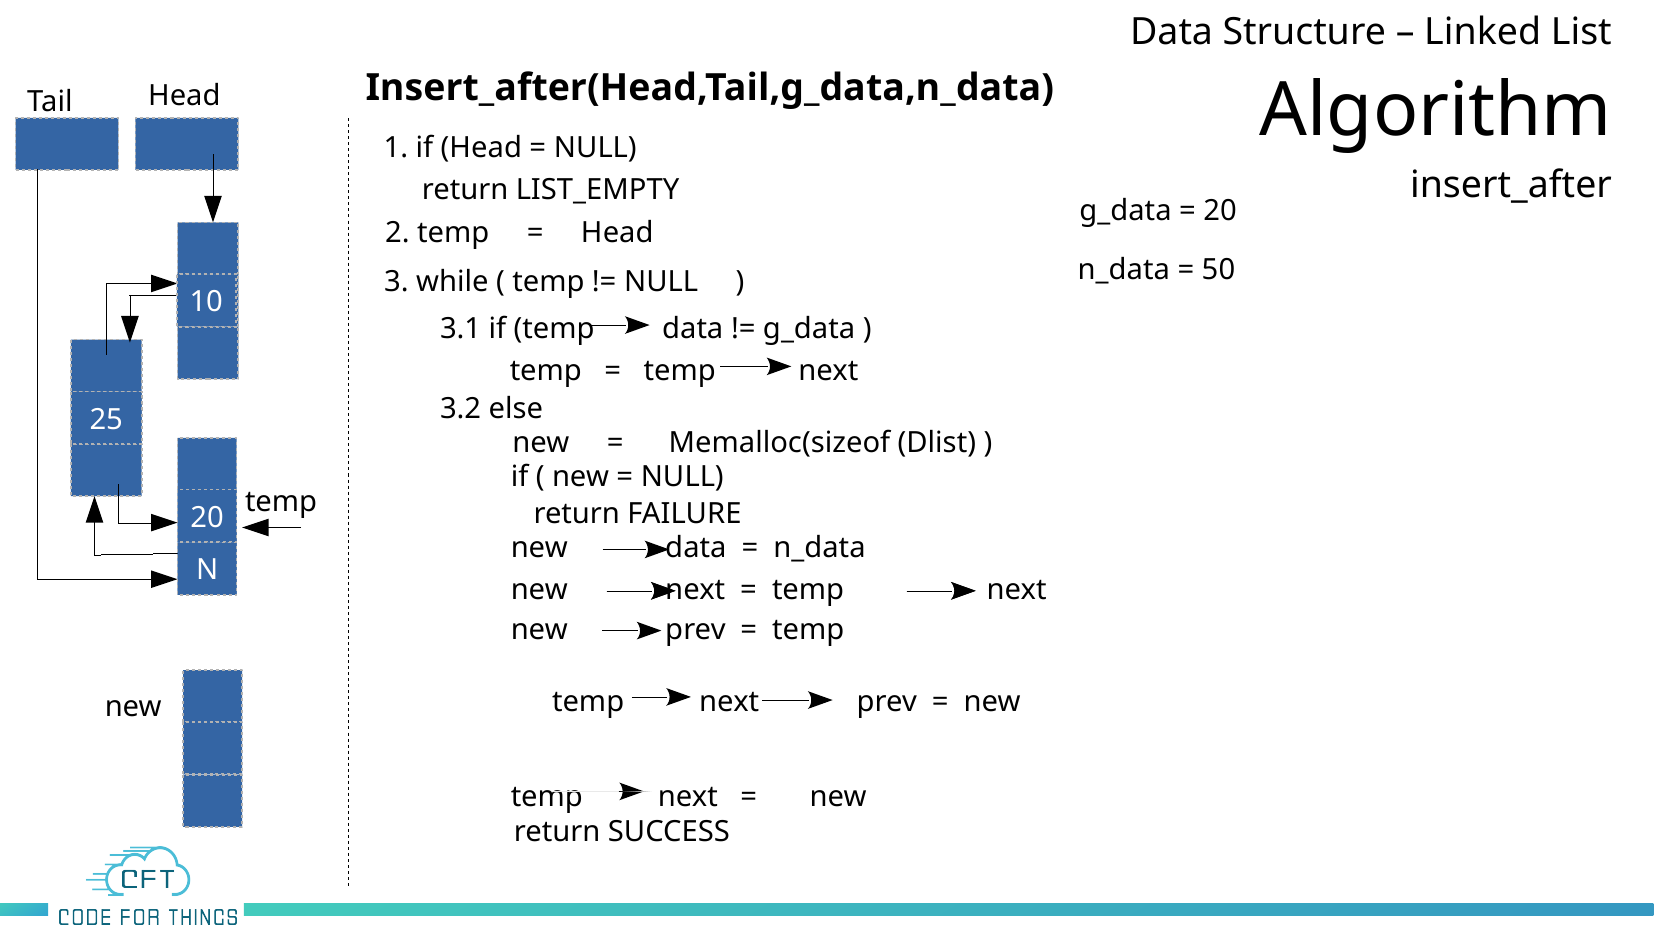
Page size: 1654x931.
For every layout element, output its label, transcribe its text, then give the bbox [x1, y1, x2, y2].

text_box n_data = 50 [1062, 241, 1335, 296]
text_box 3.1 if (temp data != g_data ) [425, 300, 1028, 355]
text_box Insert_after(Head,Tail,g_data,n_data) [350, 53, 1170, 171]
text_box N [177, 542, 237, 595]
text_box [135, 122, 239, 170]
text_box 3. while ( temp != NULL ) [354, 252, 886, 308]
text_box new = Memalloc(sizeof (Dlist) ) [490, 413, 1235, 473]
text_box g_data = 20 [1064, 182, 1323, 241]
text_box 2. temp = Head [370, 204, 749, 259]
text_box [177, 222, 239, 380]
text_box Head [133, 67, 245, 122]
text_box Tail [12, 72, 123, 128]
text_box new data = n_data [496, 518, 1016, 561]
text_box new prev = temp [496, 616, 1052, 656]
text_box [183, 670, 243, 827]
text_box new next = temp next [496, 561, 1312, 616]
text_box [70, 339, 142, 391]
text_box return FAILURE [518, 484, 804, 518]
text_box [177, 437, 237, 489]
text_box temp [237, 472, 337, 528]
text_box temp = temp next [472, 355, 1004, 396]
text_box temp next prev = new [537, 673, 1235, 728]
text_box return LIST_EMPTY [407, 171, 782, 216]
text_box [70, 445, 142, 497]
text_box 20 [177, 489, 237, 542]
title Data Structure – Linked List Algorithm insert_after [1093, 0, 1613, 216]
text_box return SUCCESS [484, 803, 804, 861]
text_box if ( new = NULL) [496, 473, 818, 503]
picture [59, 846, 237, 925]
text_box new [90, 677, 201, 733]
text_box 25 [70, 391, 142, 445]
text_box 3.2 else [425, 380, 603, 438]
text_box 10 [176, 274, 236, 327]
text_box temp next = new [496, 767, 1004, 852]
text_box [15, 128, 119, 170]
